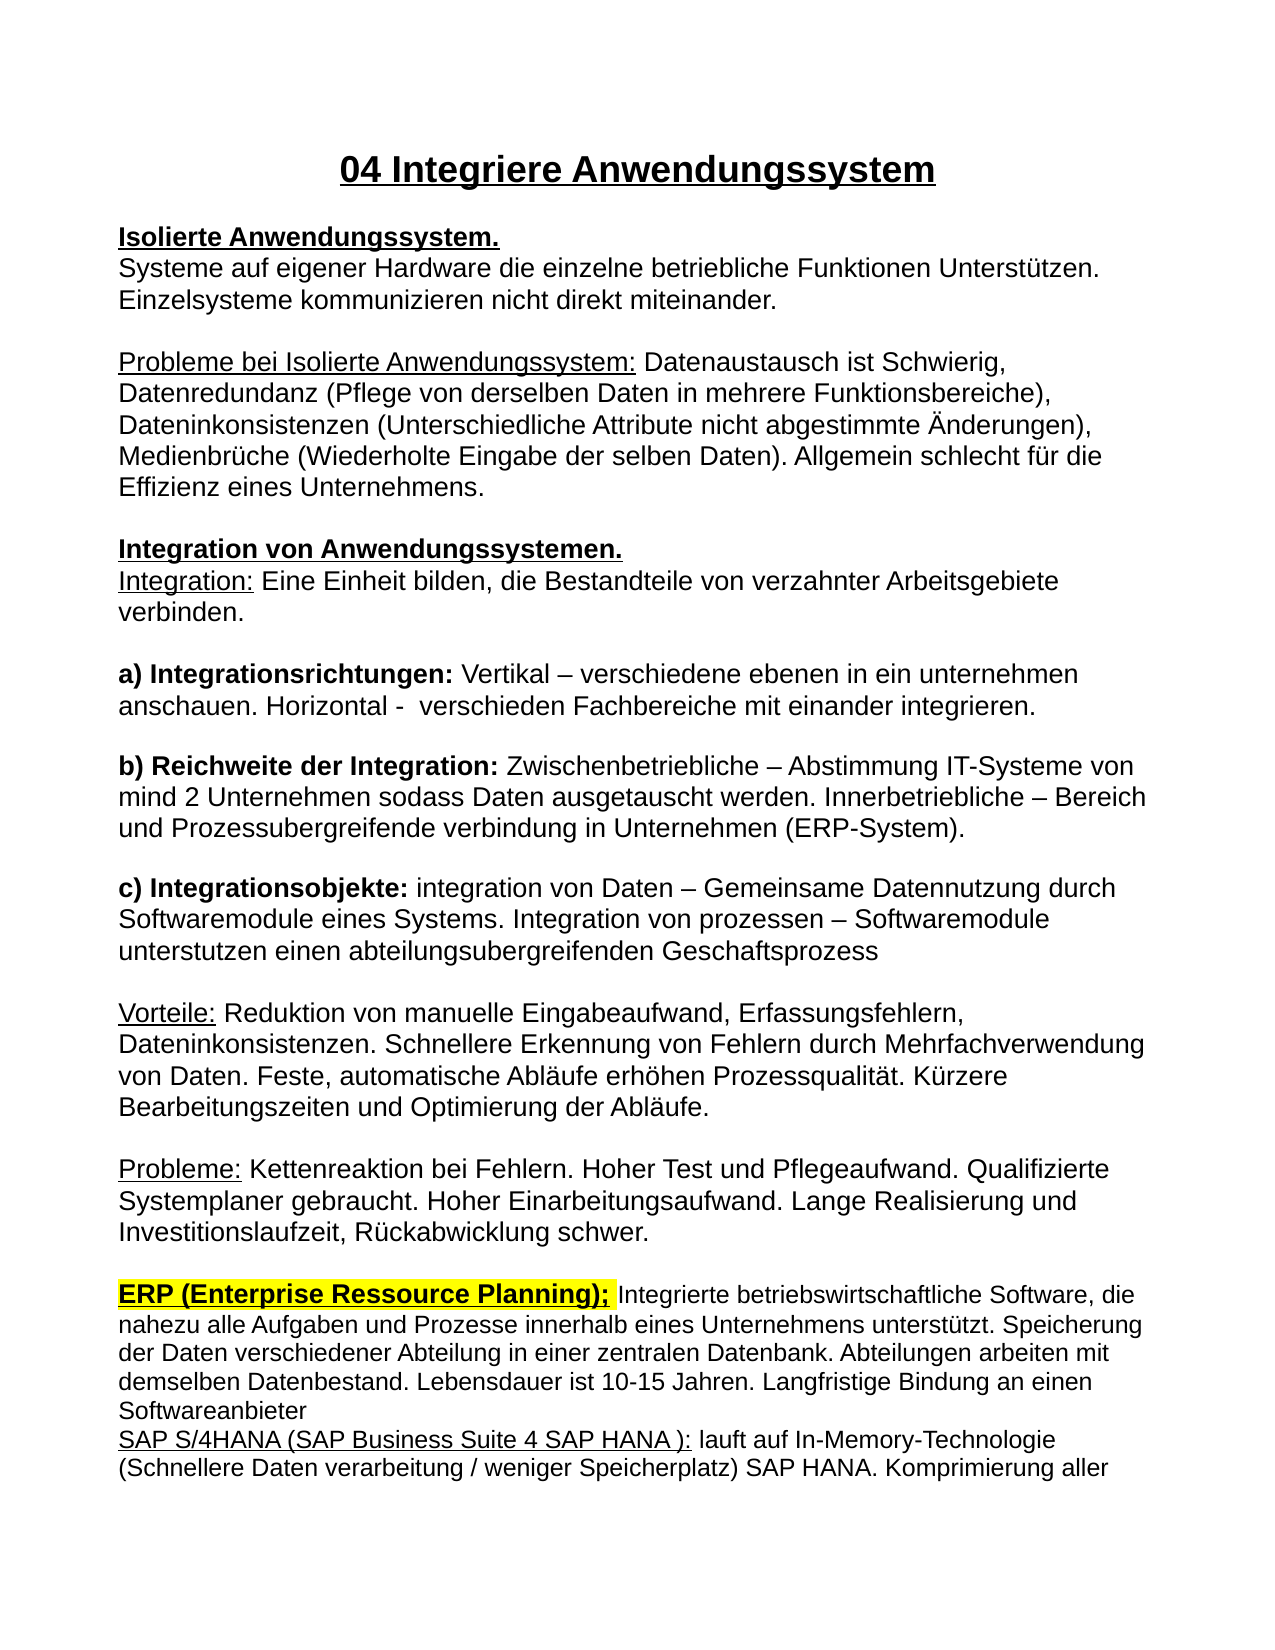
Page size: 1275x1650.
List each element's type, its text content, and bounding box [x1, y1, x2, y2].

text Isolierte Anwendungssystem. [118, 221, 1157, 252]
text 04 Integriere Anwendungssystem [118, 147, 1157, 190]
text c) Integrationsobjekte: integration von Daten – Gemeinsame Datennutzung durch Softwaremodule eines Systems. Integration von prozessen – Softwaremodule unterstutzen einen abteilungsubergreifenden Geschaftsprozess Vorteile: Reduktion von manuelle Eingabeaufwand, Erfassungsfehlern, Dateninkonsistenzen. Schnellere Erkennung von Fehlern durch Mehrfachverwendung von Daten. Feste, automatische Abläufe erhöhen Prozessqualität. Kürzere Bearbeitungszeiten und Optimierung der Abläufe. Probleme: Kettenreaktion bei Fehlern. Hoher Test und Pflegeaufwand. Qualifizierte Systemplaner gebraucht. Hoher Einarbeitungsaufwand. Lange Realisierung und Investitionslaufzeit, Rückabwicklung schwer. ERP (Enterprise Ressource Planning); Integrierte betriebswirtschaftliche Software, die nahezu alle Aufgaben und Prozesse innerhalb eines Unternehmens unterstützt. Speicherung der Daten verschiedener Abteilung in einer zentralen Datenbank. Abteilungen arbeiten mit demselben Datenbestand. Lebensdauer ist 10-15 Jahren. Langfristige Bindung an einen Softwareanbieter [118, 872, 1157, 1425]
text a) Integrationsrichtungen: Vertikal – verschiedene ebenen in ein unternehmen anschauen. Horizontal - verschieden Fachbereiche mit einander integrieren. [118, 658, 1157, 721]
text Probleme bei Isolierte Anwendungssystem: Datenaustausch ist Schwierig, Datenredundanz (Pflege von derselben Daten in mehrere Funktionsbereiche), Dateninkonsistenzen (Unterschiedliche Attribute nicht abgestimmte Änderungen), Medienbrüche (Wiederholte Eingabe der selben Daten). Allgemein schlecht für die Effizienz eines Unternehmens. [118, 346, 1157, 533]
text b) Reichweite der Integration: Zwischenbetriebliche – Abstimmung IT-Systeme von mind 2 Unternehmen sodass Daten ausgetauscht werden. Innerbetriebliche – Bereich und Prozessubergreifende verbindung in Unternehmen (ERP-System). [118, 750, 1157, 843]
text SAP S/4HANA (SAP Business Suite 4 SAP HANA ): lauft auf In-Memory-Technologie (Schnellere Daten verarbeitung / weniger Speicherplatz) SAP HANA. Komprimierung aller [118, 1425, 1157, 1482]
text Systeme auf eigener Hardware die einzelne betriebliche Funktionen Unterstützen. Einzelsysteme kommunizieren nicht direkt miteinander. [118, 252, 1157, 315]
text Integration von Anwendungssystemen. Integration: Eine Einheit bilden, die Bestandteile von verzahnter Arbeitsgebiete verbinden. [118, 533, 1157, 627]
